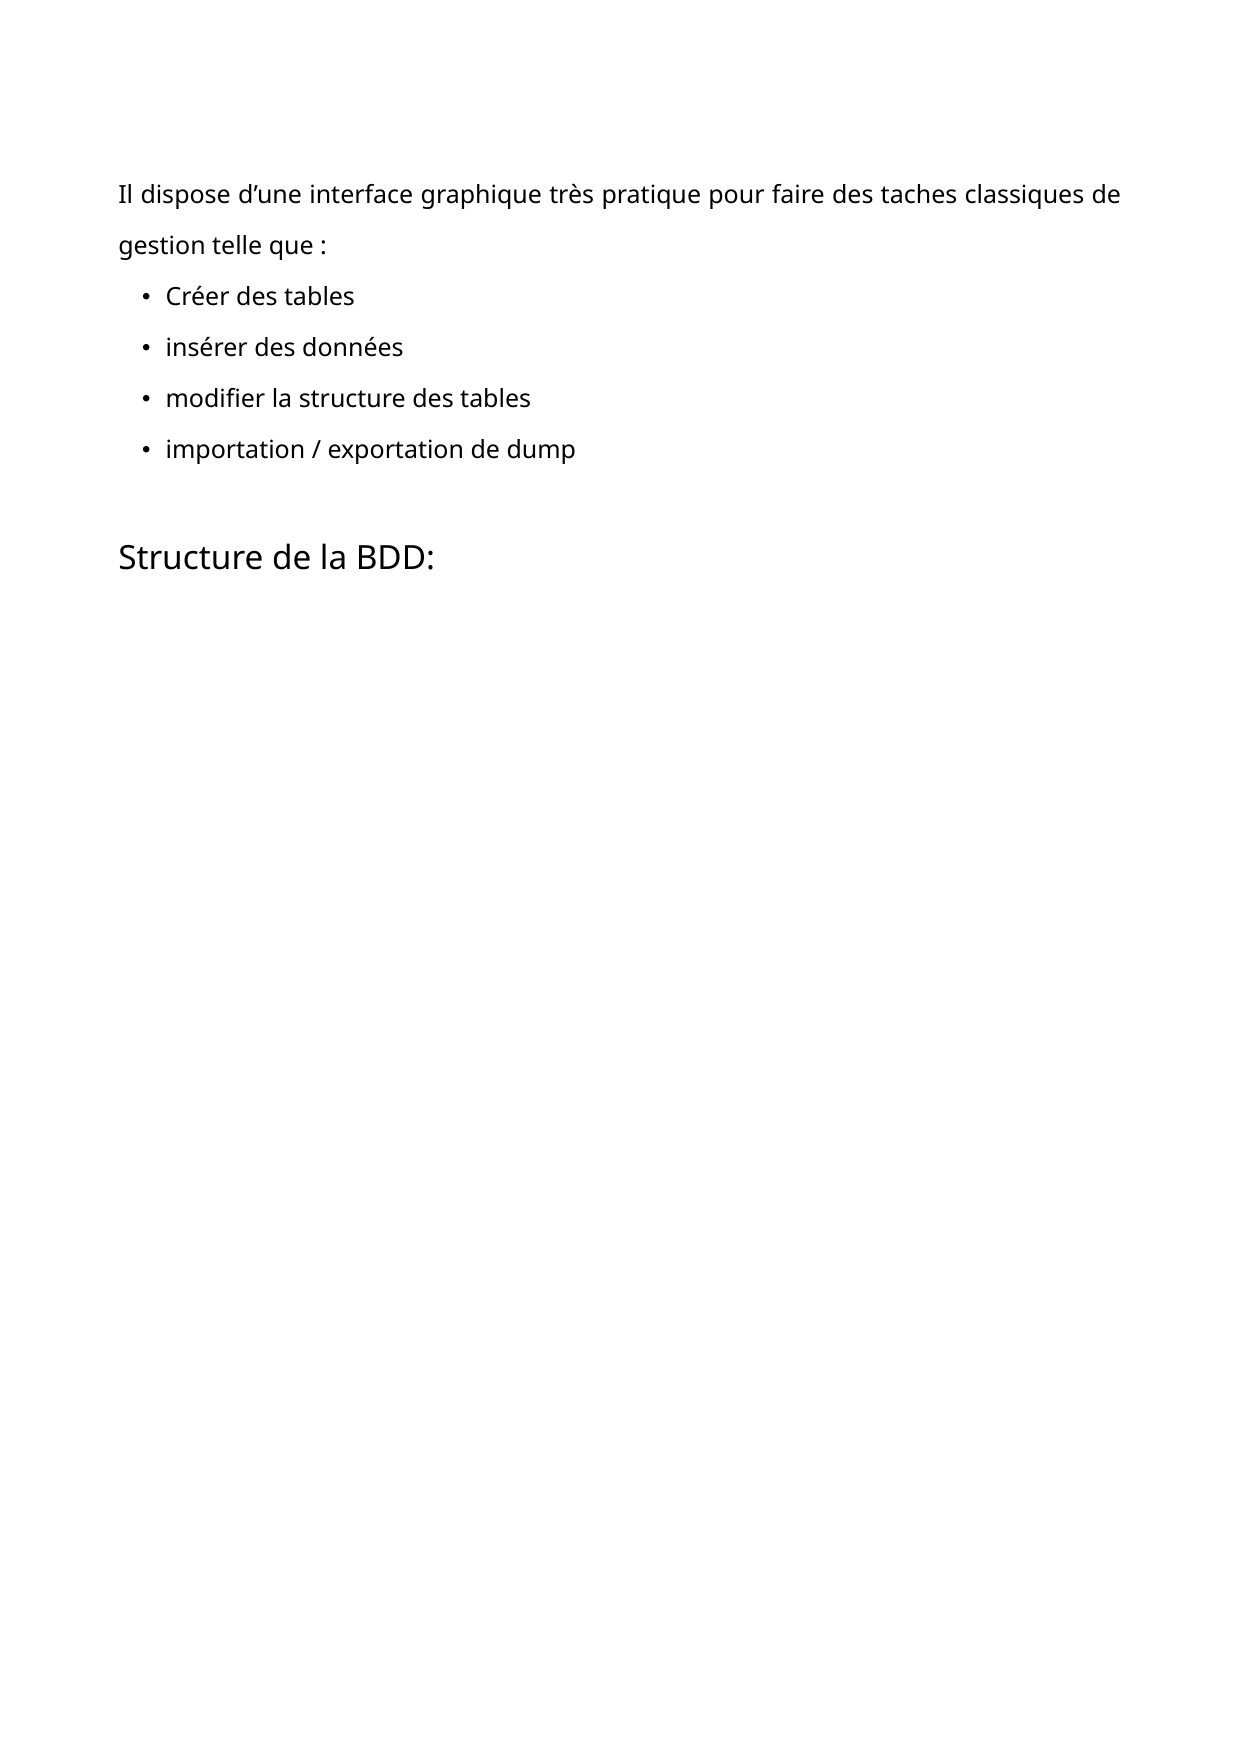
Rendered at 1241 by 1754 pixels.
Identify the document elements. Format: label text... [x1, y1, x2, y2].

list insérer des données [142, 329, 1122, 363]
list importation / exportation de dump [142, 432, 1122, 466]
text Structure de la BDD: [118, 534, 1122, 579]
list Créer des tables [142, 278, 1122, 312]
text Il dispose d’une interface graphique très pratique pour faire des taches classiques de gestion telle que : [118, 176, 1122, 261]
list modifier la structure des tables [142, 381, 1122, 414]
